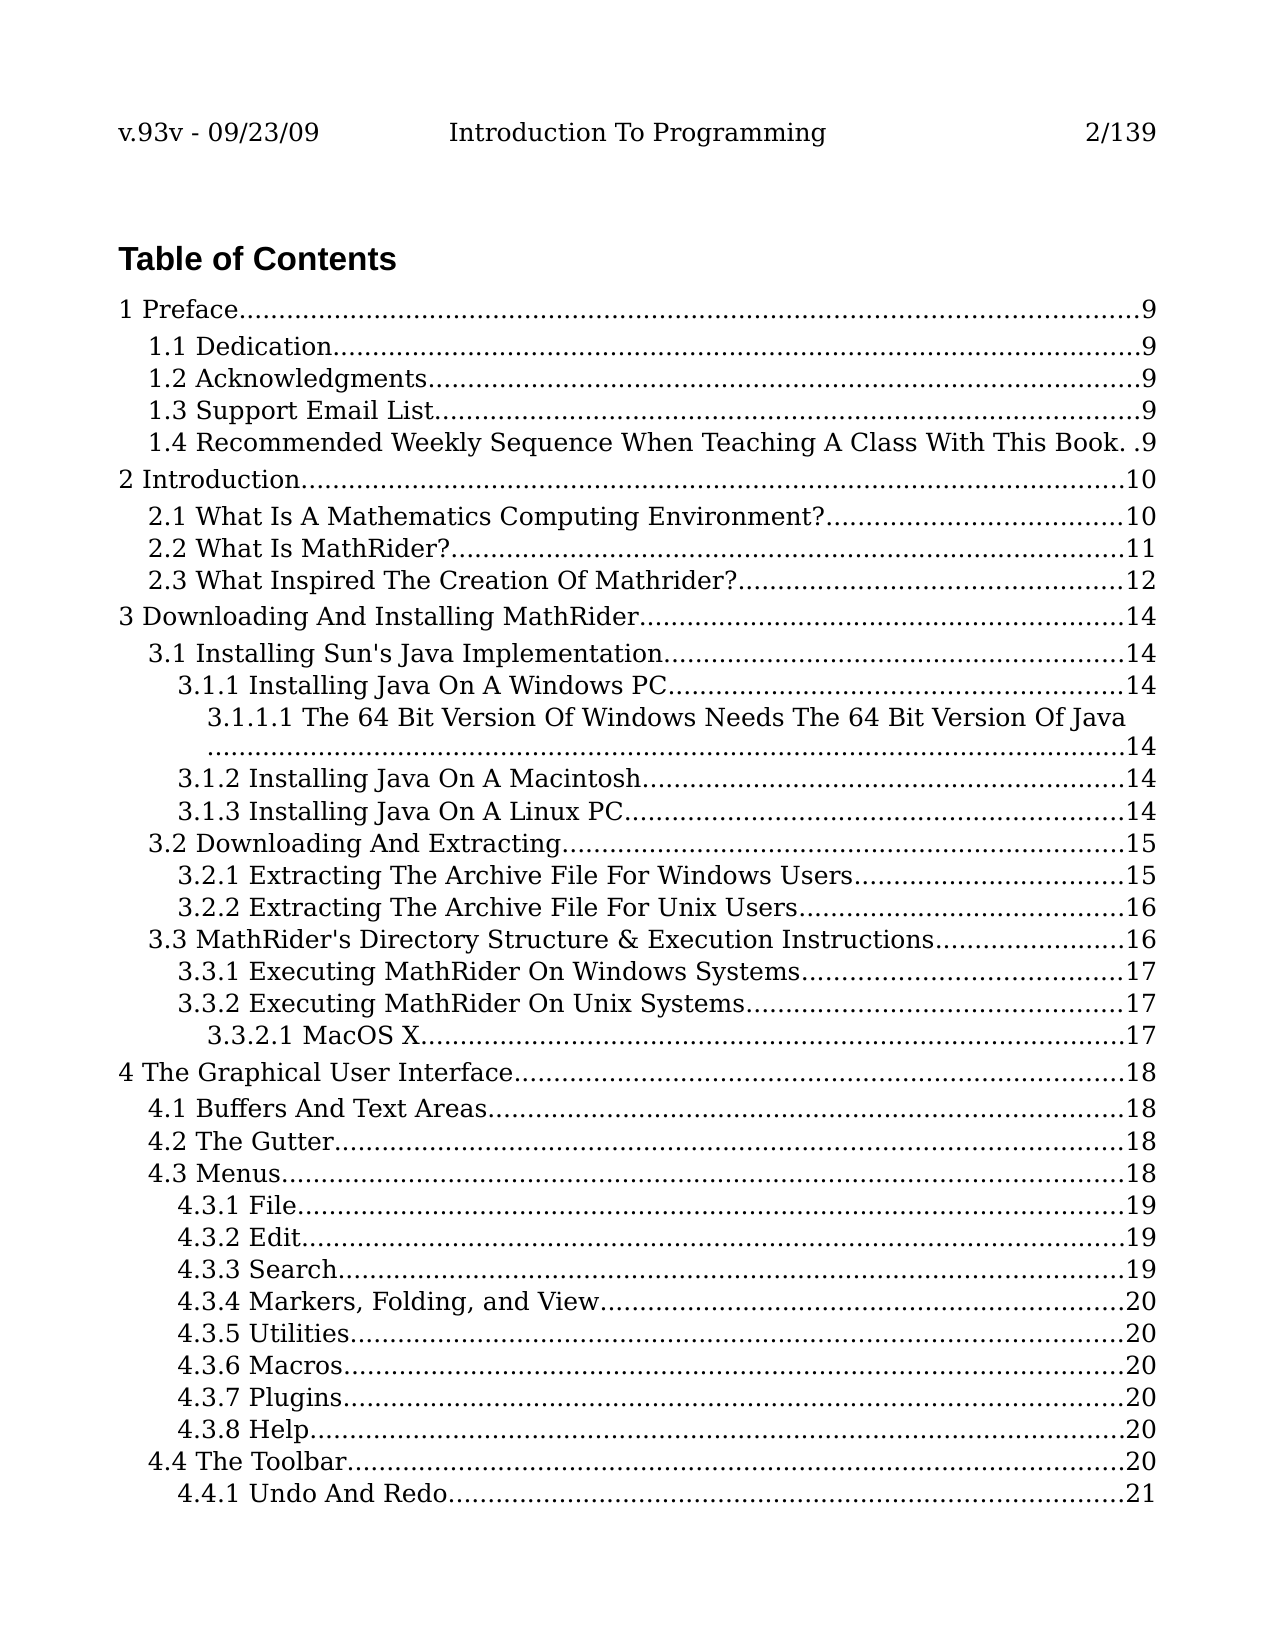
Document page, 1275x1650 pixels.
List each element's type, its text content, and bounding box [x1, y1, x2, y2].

text 4.1 Buffers And Text Areas 18 [148, 1094, 1157, 1124]
text 4.3.1 File 19 [177, 1191, 1157, 1220]
text 1 Preface 9 [118, 295, 1157, 324]
text 3 Downloading And Installing MathRider 14 [118, 602, 1157, 632]
text 2.2 What Is MathRider? 11 [148, 534, 1157, 563]
text 3.1 Installing Sun's Java Implementation 14 [148, 639, 1157, 668]
text 3.2.1 Extracting The Archive File For Windows Users 15 [177, 861, 1157, 890]
text 4 The Graphical User Interface 18 [118, 1058, 1157, 1087]
text 4.3.8 Help 20 [177, 1415, 1157, 1444]
text 4.3.7 Plugins 20 [177, 1383, 1157, 1412]
text 3.3 MathRider's Directory Structure & Execution Instructions 16 [148, 925, 1157, 954]
text 3.3.2 Executing MathRider On Unix Systems 17 [177, 989, 1157, 1018]
text 2 Introduction 10 [118, 465, 1157, 494]
text 3.2.2 Extracting The Archive File For Unix Users 16 [177, 893, 1157, 922]
text 4.3.4 Markers, Folding, and View 20 [177, 1287, 1157, 1316]
text 1.3 Support Email List 9 [148, 396, 1157, 425]
text 4.4 The Toolbar 20 [148, 1447, 1157, 1477]
text 4.3.6 Macros 20 [177, 1351, 1157, 1380]
subtitle Table of Contents [118, 239, 1157, 277]
text 4.3.3 Search 19 [177, 1255, 1157, 1284]
text 3.1.2 Installing Java On A Macintosh 14 [177, 764, 1157, 794]
text 4.3.2 Edit 19 [177, 1223, 1157, 1252]
text 3.3.2.1 MacOS X 17 [207, 1021, 1157, 1050]
text 4.4.1 Undo And Redo 21 [177, 1479, 1157, 1509]
text 2.3 What Inspired The Creation Of Mathrider? 12 [148, 566, 1157, 595]
text 4.3.5 Utilities 20 [177, 1319, 1157, 1348]
text 3.1.1.1 The 64 Bit Version Of Windows Needs The 64 Bit Version Of Java 14 [207, 703, 1157, 762]
text 1.4 Recommended Weekly Sequence When Teaching A Class With This Book 9 [148, 428, 1157, 457]
text 3.1.1 Installing Java On A Windows PC 14 [177, 671, 1157, 700]
text 1.1 Dedication 9 [148, 332, 1157, 361]
text 3.3.1 Executing MathRider On Windows Systems 17 [177, 957, 1157, 986]
text 1.2 Acknowledgments 9 [148, 364, 1157, 393]
text 4.3 Menus 18 [148, 1159, 1157, 1188]
text 2.1 What Is A Mathematics Computing Environment? 10 [148, 502, 1157, 531]
text 3.1.3 Installing Java On A Linux PC 14 [177, 797, 1157, 826]
text 4.2 The Gutter 18 [148, 1127, 1157, 1156]
text 3.2 Downloading And Extracting 15 [148, 829, 1157, 858]
